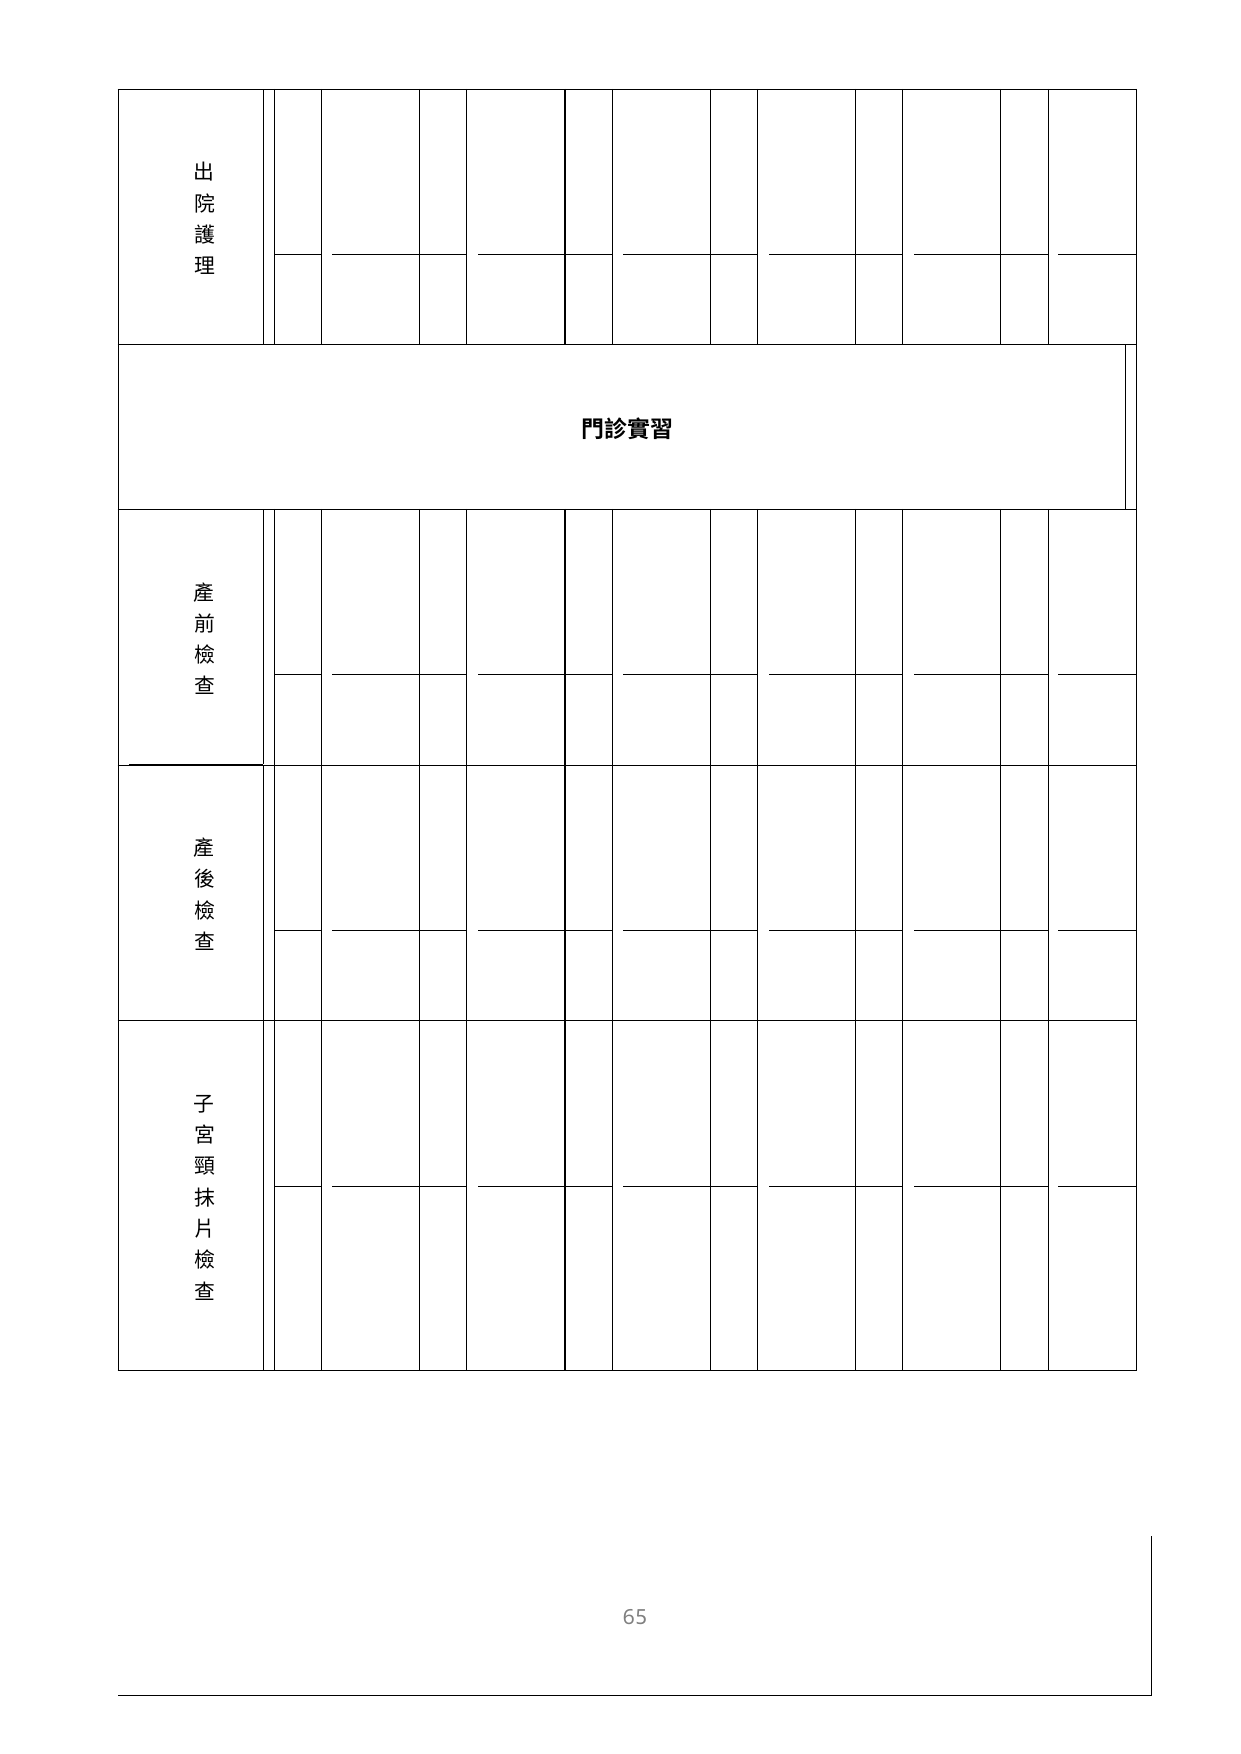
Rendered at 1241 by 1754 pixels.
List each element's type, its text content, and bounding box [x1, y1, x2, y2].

table_cell [1001, 766, 1048, 930]
table_cell [1001, 510, 1048, 674]
table_cell [566, 931, 612, 1020]
table_cell [711, 255, 757, 344]
table_cell [566, 510, 612, 674]
table_cell 產前檢查 [119, 510, 263, 764]
table_cell [1049, 90, 1136, 344]
table_cell [711, 90, 757, 254]
table_cell [1001, 255, 1048, 344]
table_cell [1049, 1021, 1136, 1370]
table_cell [467, 1021, 564, 1370]
table_cell 子宮頸抹片檢查 [119, 1021, 263, 1370]
table_cell [856, 1187, 902, 1370]
table_cell [856, 510, 902, 674]
table_cell [264, 510, 274, 764]
table_cell [420, 90, 466, 254]
table_cell [1049, 510, 1136, 764]
table_cell [275, 510, 321, 674]
table_cell [758, 510, 855, 764]
table_cell [566, 766, 612, 930]
table_cell [903, 1021, 1000, 1370]
table_cell [1001, 1021, 1048, 1186]
table_cell [613, 766, 710, 1020]
table_cell [613, 510, 710, 764]
table_cell [1001, 675, 1048, 764]
table_cell [322, 510, 419, 764]
table_cell 產後檢查 [119, 766, 263, 1020]
table_cell [264, 1021, 274, 1370]
table_cell [1001, 90, 1048, 254]
table_cell [856, 675, 902, 764]
table_cell [467, 766, 564, 1020]
table_cell [275, 255, 321, 344]
table_cell [903, 510, 1000, 764]
table_cell [322, 1021, 419, 1370]
table_cell [467, 90, 564, 344]
table_cell [856, 931, 902, 1020]
table_cell [420, 510, 466, 674]
table_cell [758, 90, 855, 344]
table_cell [856, 255, 902, 344]
table_cell 門診實習 [119, 345, 1125, 509]
table_cell [467, 510, 564, 764]
table_cell [1001, 931, 1048, 1020]
table_cell [275, 675, 321, 764]
table_cell [758, 766, 855, 1020]
table_cell [711, 1021, 757, 1186]
table_cell [1049, 766, 1136, 1020]
table_cell [275, 1187, 321, 1370]
table_cell [856, 1021, 902, 1186]
table_cell [903, 90, 1000, 344]
table_cell [566, 1021, 612, 1186]
table_cell [566, 675, 612, 764]
table_cell [613, 1021, 710, 1370]
table_cell [1001, 1187, 1048, 1370]
table_cell [758, 1021, 855, 1370]
table_cell [322, 766, 419, 1020]
table_cell [275, 1021, 321, 1186]
table_cell [420, 766, 466, 930]
table_cell [420, 931, 466, 1020]
table_cell [275, 931, 321, 1020]
table_cell 出院護理 [119, 90, 263, 344]
table_cell [275, 766, 321, 930]
table_cell [566, 255, 612, 344]
table_cell [420, 1187, 466, 1370]
table_cell [711, 931, 757, 1020]
table_cell [711, 766, 757, 930]
table_cell [856, 766, 902, 930]
table_cell [420, 675, 466, 764]
table_cell [903, 766, 1000, 1020]
table_cell [420, 255, 466, 344]
table_cell [322, 90, 419, 344]
table_cell [1126, 345, 1136, 509]
table_cell [566, 1187, 612, 1370]
table_cell [264, 766, 274, 1020]
table_cell [856, 90, 902, 254]
table_cell [711, 510, 757, 674]
table_cell [711, 675, 757, 764]
table_cell [566, 90, 612, 254]
table_cell [613, 90, 710, 344]
table_cell [420, 1021, 466, 1186]
table_cell [275, 90, 321, 254]
table_cell [711, 1187, 757, 1370]
table_cell [264, 90, 274, 344]
